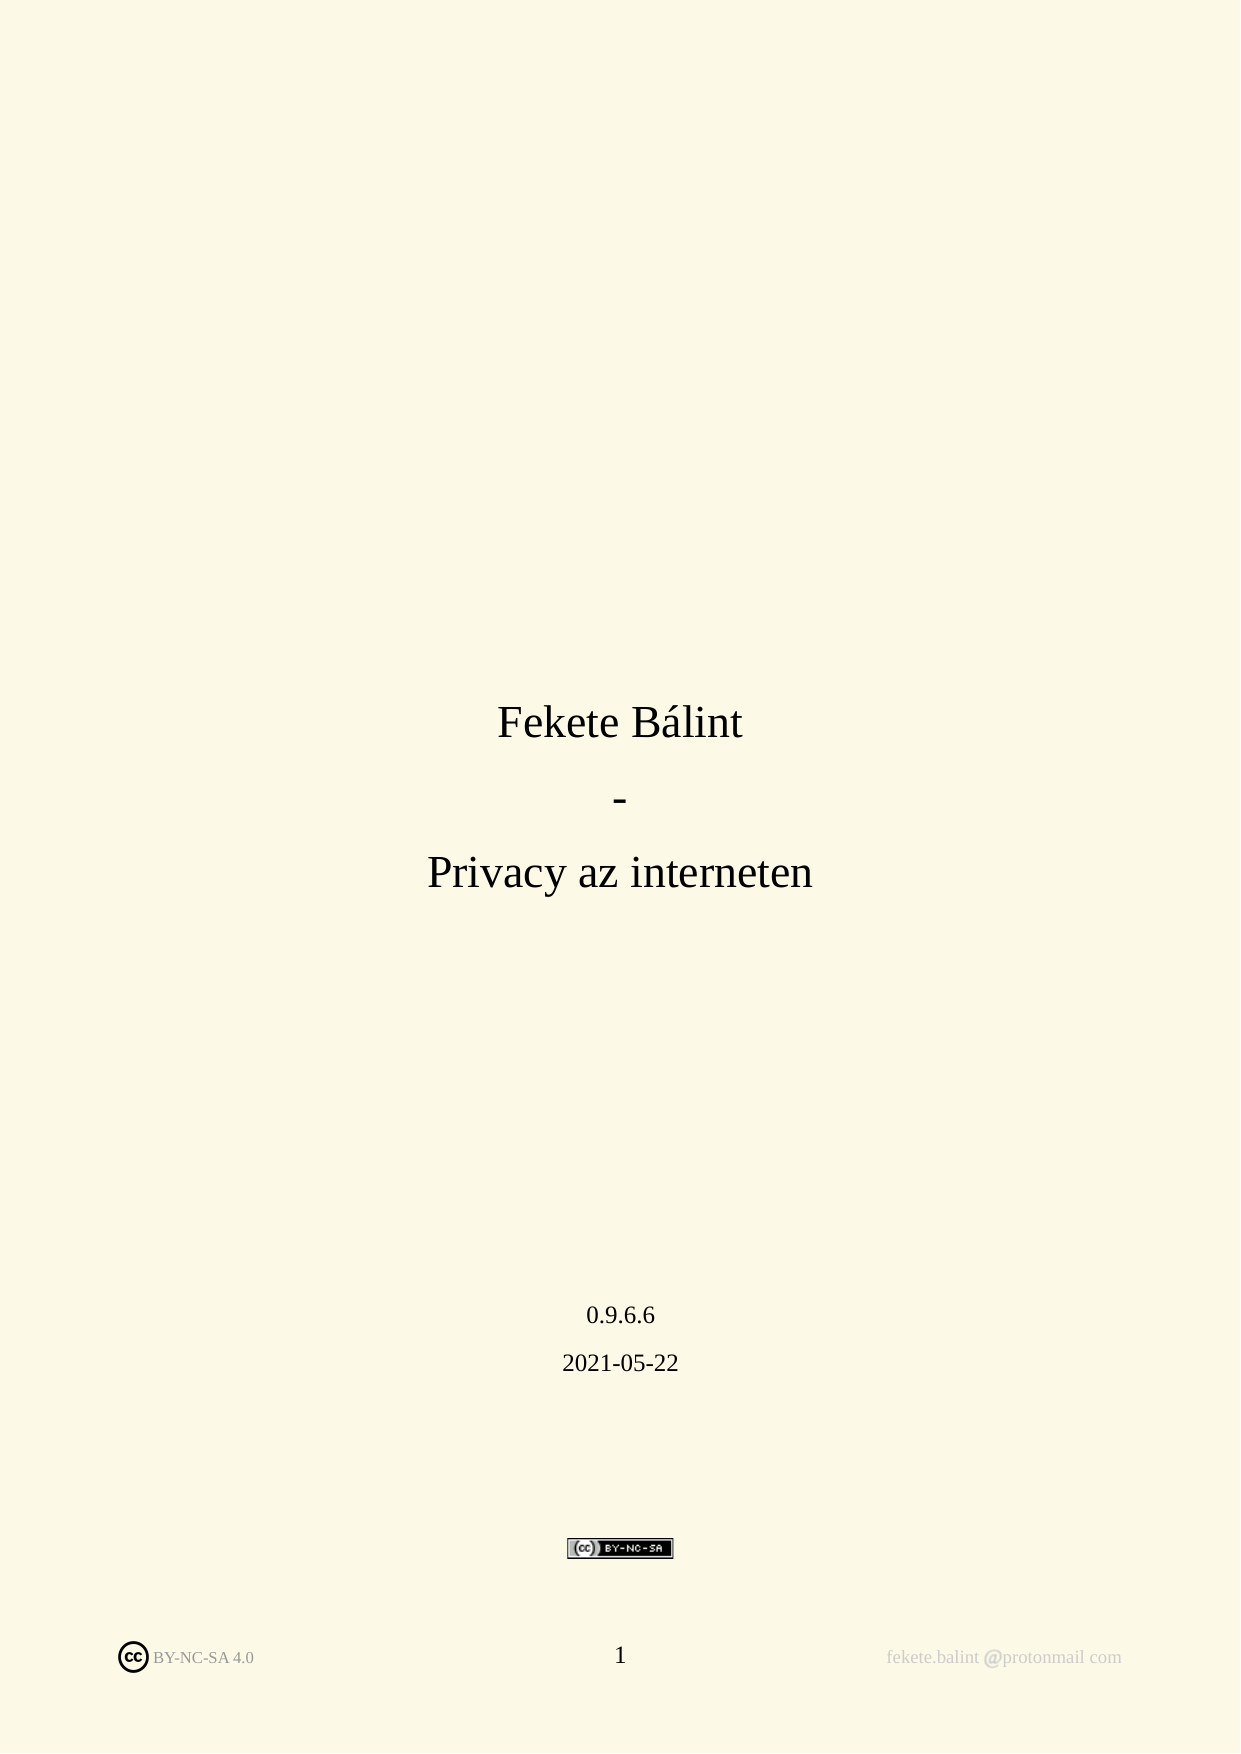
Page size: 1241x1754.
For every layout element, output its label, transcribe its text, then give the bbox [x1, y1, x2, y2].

text Fekete Bálint [118, 694, 1122, 747]
picture [118, 1641, 149, 1673]
text Privacy az interneten [118, 844, 1122, 897]
text 0.9.6.6 [118, 1300, 1122, 1329]
text 2021-05-22 [118, 1348, 1122, 1377]
text - [118, 769, 1122, 822]
picture [982, 1648, 1003, 1669]
picture [567, 1538, 674, 1559]
